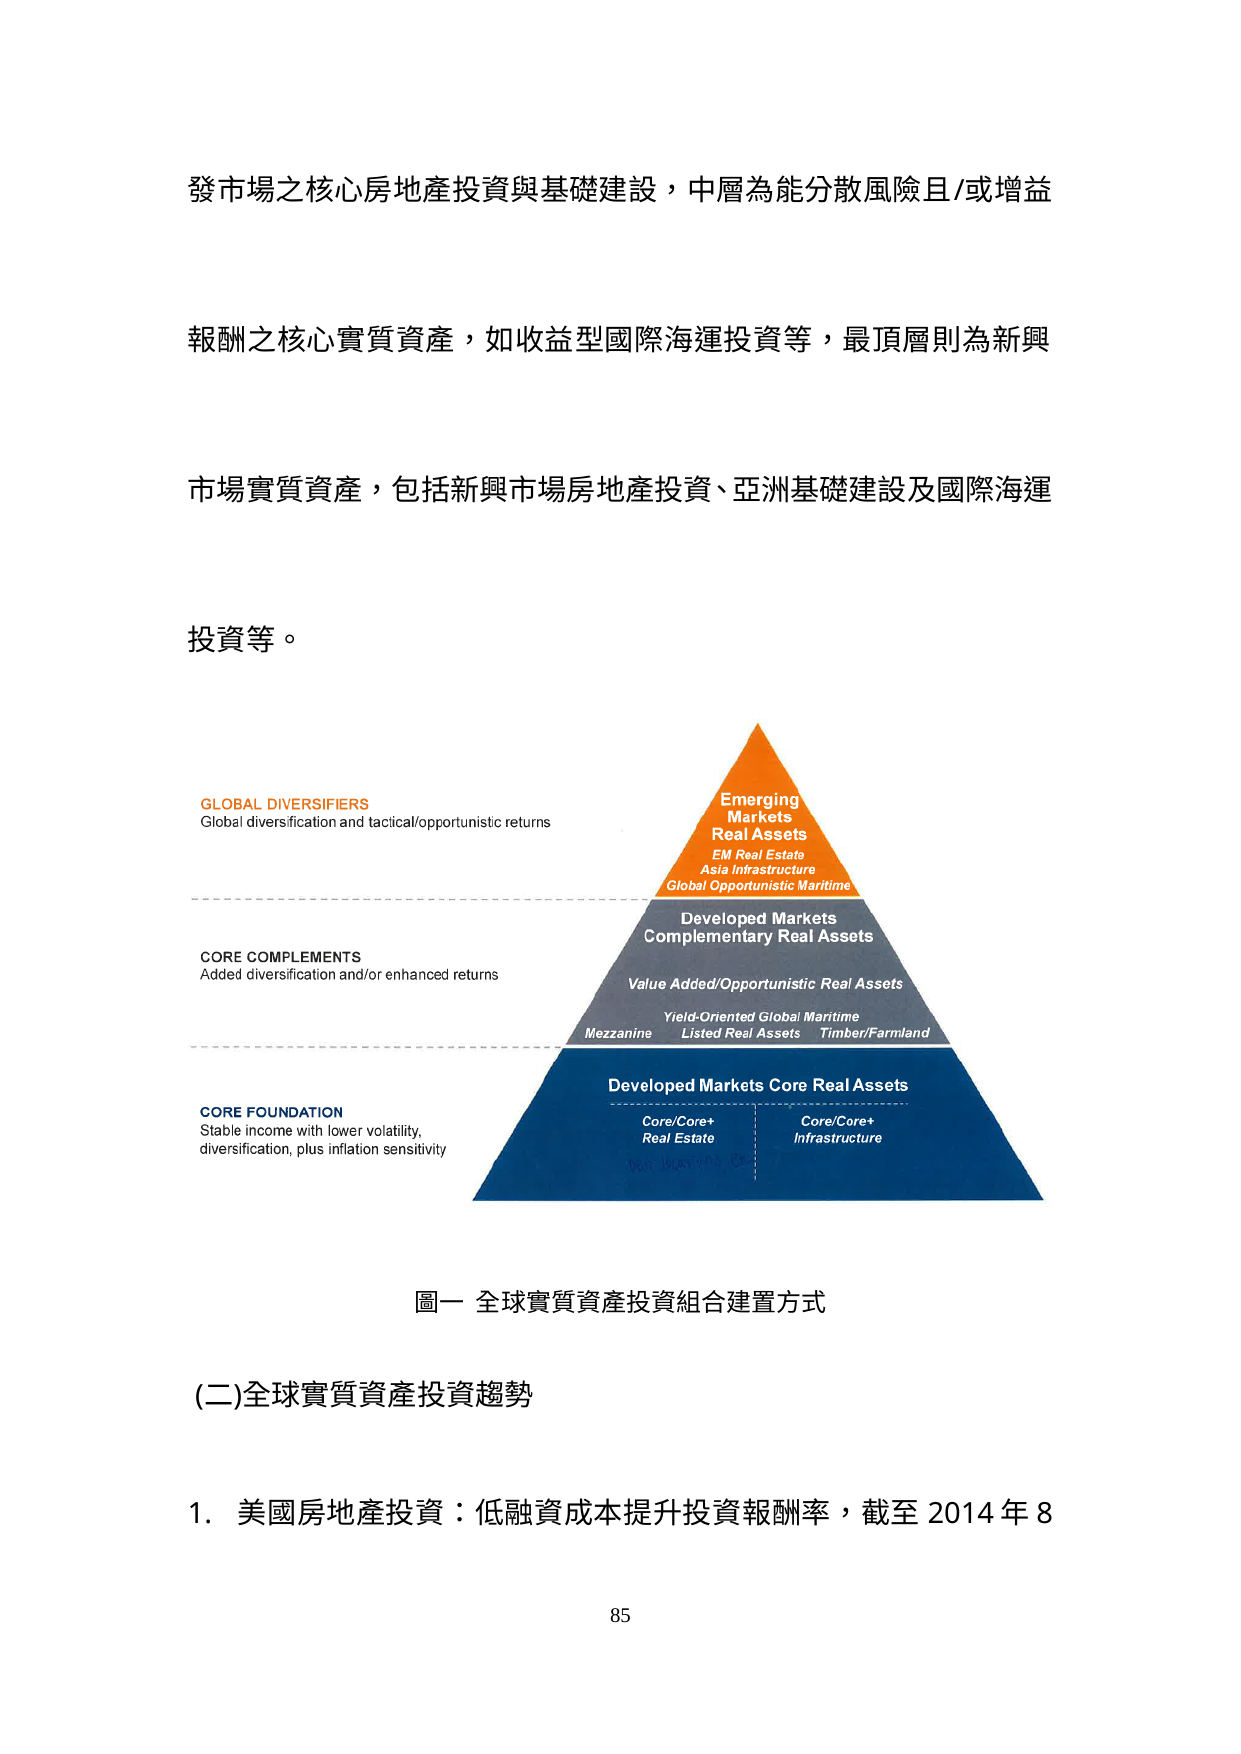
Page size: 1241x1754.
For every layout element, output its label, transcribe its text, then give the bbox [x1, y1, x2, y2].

text (二)全球實質資產投資趨勢 [187, 1356, 1053, 1431]
text 圖一 全球實質資產投資組合建置方式 [187, 1282, 1053, 1319]
text 發市場之核心房地產投資與基礎建設，中層為能分散風險且/或增益報酬之核心實質資產，如收益型國際海運投資等，最頂層則為新興市場實質資產，包括新興市場房地產投資、亞洲基礎建設及國際海運投資等。 [187, 150, 1053, 675]
list 美國房地產投資：低融資成本提升投資報酬率，截至2014年8 [187, 1473, 1053, 1548]
